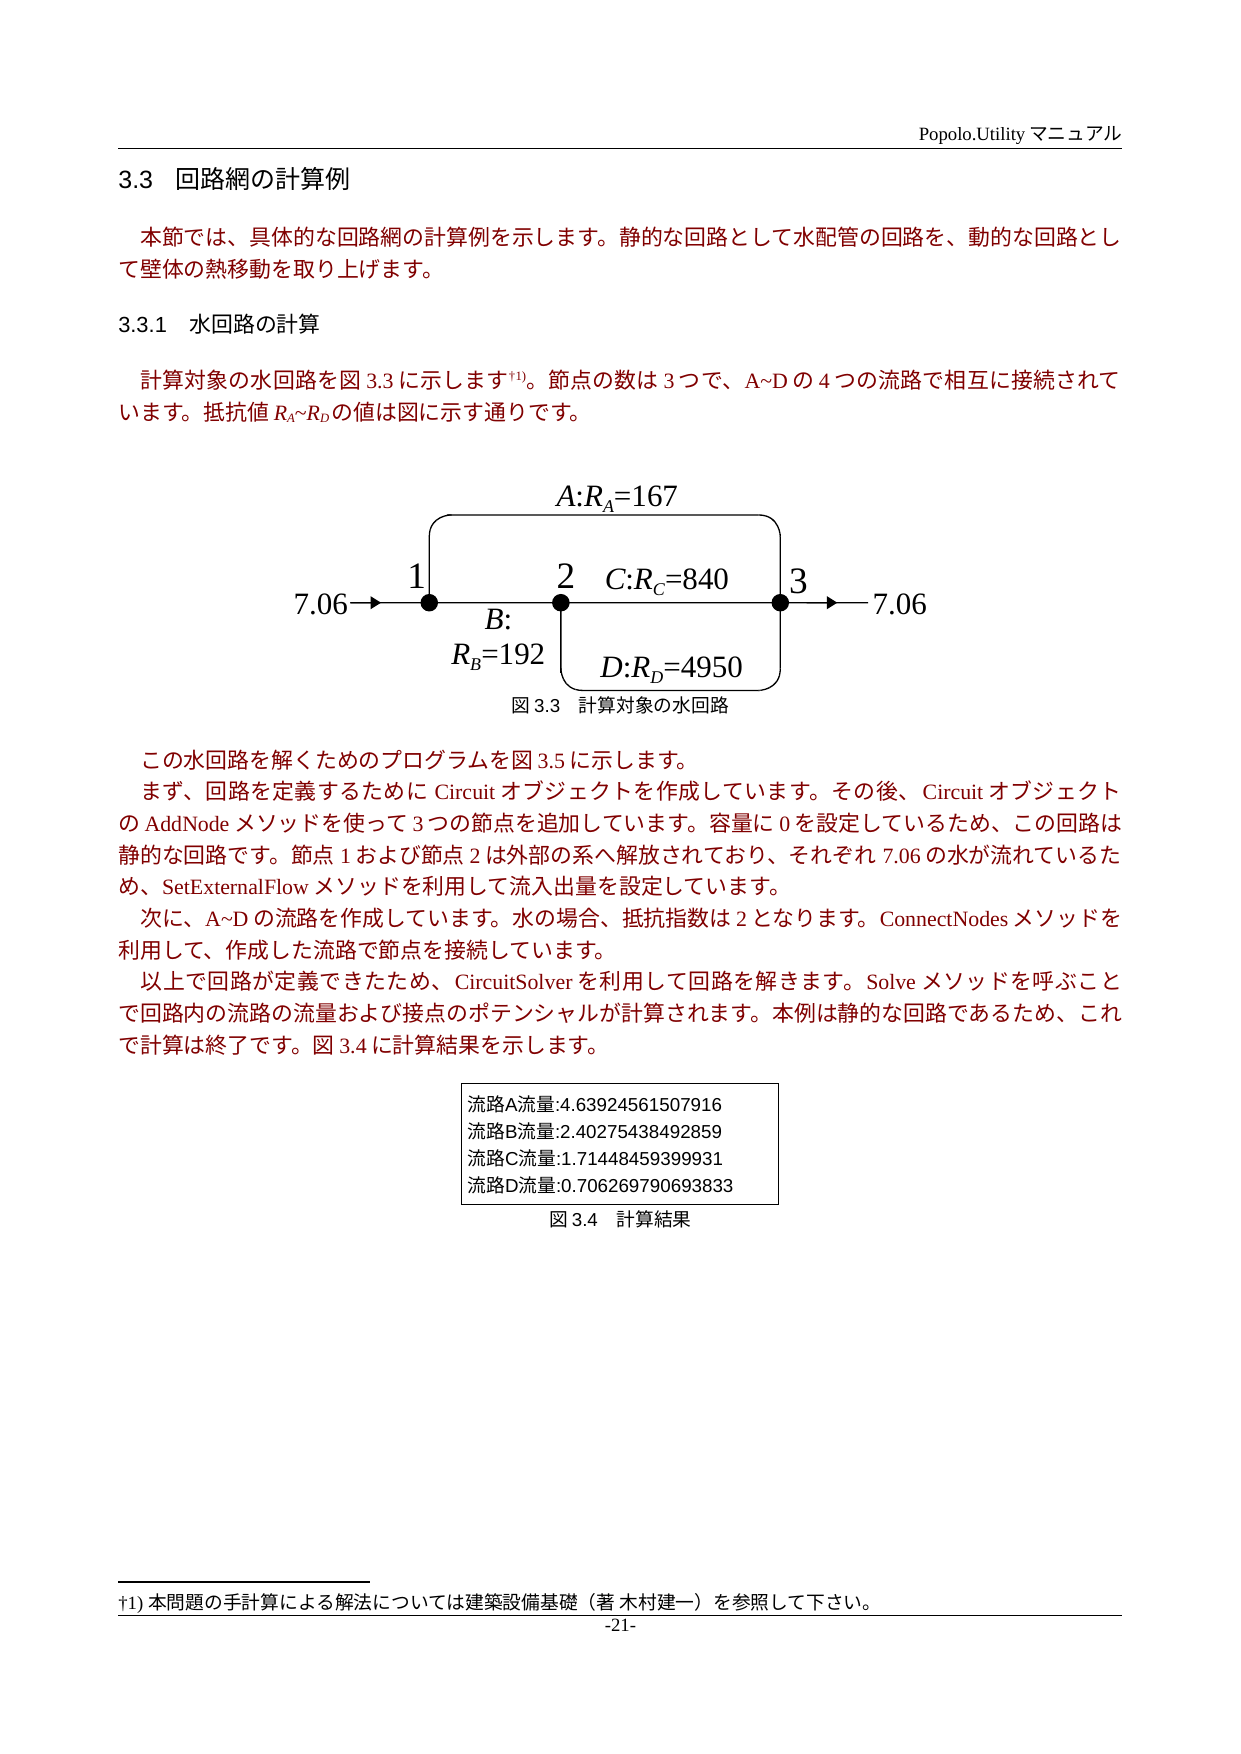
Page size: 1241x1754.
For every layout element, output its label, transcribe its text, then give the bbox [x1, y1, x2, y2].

text 次に、A~Dの流路を作成しています。水の場合、抵抗指数は2となります。ConnectNodesメソッドを利用して、作成した流路で節点を接続しています。 [118, 901, 1122, 964]
text 計算対象の水回路を図3.3に示します†)。節点の数は3つで、A~Dの4つの流路で相互に接続されています。抵抗値RA~RDの値は図に示す通りです。 [118, 363, 1122, 427]
text まず、回路を定義するためにCircuitオブジェクトを作成しています。その後、CircuitオブジェクトのAddNodeメソッドを使って3つの節点を追加しています。容量に0を設定しているため、この回路は静的な回路です。節点1および節点2は外部の系へ解放されており、それぞれ7.06の水が流れているため、SetExternalFlowメソッドを利用して流入出量を設定しています。 [118, 774, 1122, 901]
text 図3.3 計算対象の水回路 [293, 475, 947, 718]
text この水回路を解くためのプログラムを図3.5に示します。 [118, 743, 1122, 774]
text 本節では、具体的な回路網の計算例を示します。静的な回路として水配管の回路を、動的な回路として壁体の熱移動を取り上げます。 [118, 220, 1122, 283]
subtitle 水回路の計算 [118, 307, 1122, 339]
text 本問題の手計算による解法については建築設備基礎（著 木村建一）を参照して下さい。 [118, 1588, 1122, 1615]
text 図3.4 計算結果 [461, 1205, 779, 1232]
subtitle 回路網の計算例 [118, 159, 1122, 196]
text 図3.4 計算結果 [462, 1084, 778, 1204]
text 以上で回路が定義できたため、CircuitSolverを利用して回路を解きます。Solveメソッドを呼ぶことで回路内の流路の流量および接点のポテンシャルが計算されます。本例は静的な回路であるため、これで計算は終了です。図3.4に計算結果を示します。 [118, 964, 1122, 1059]
